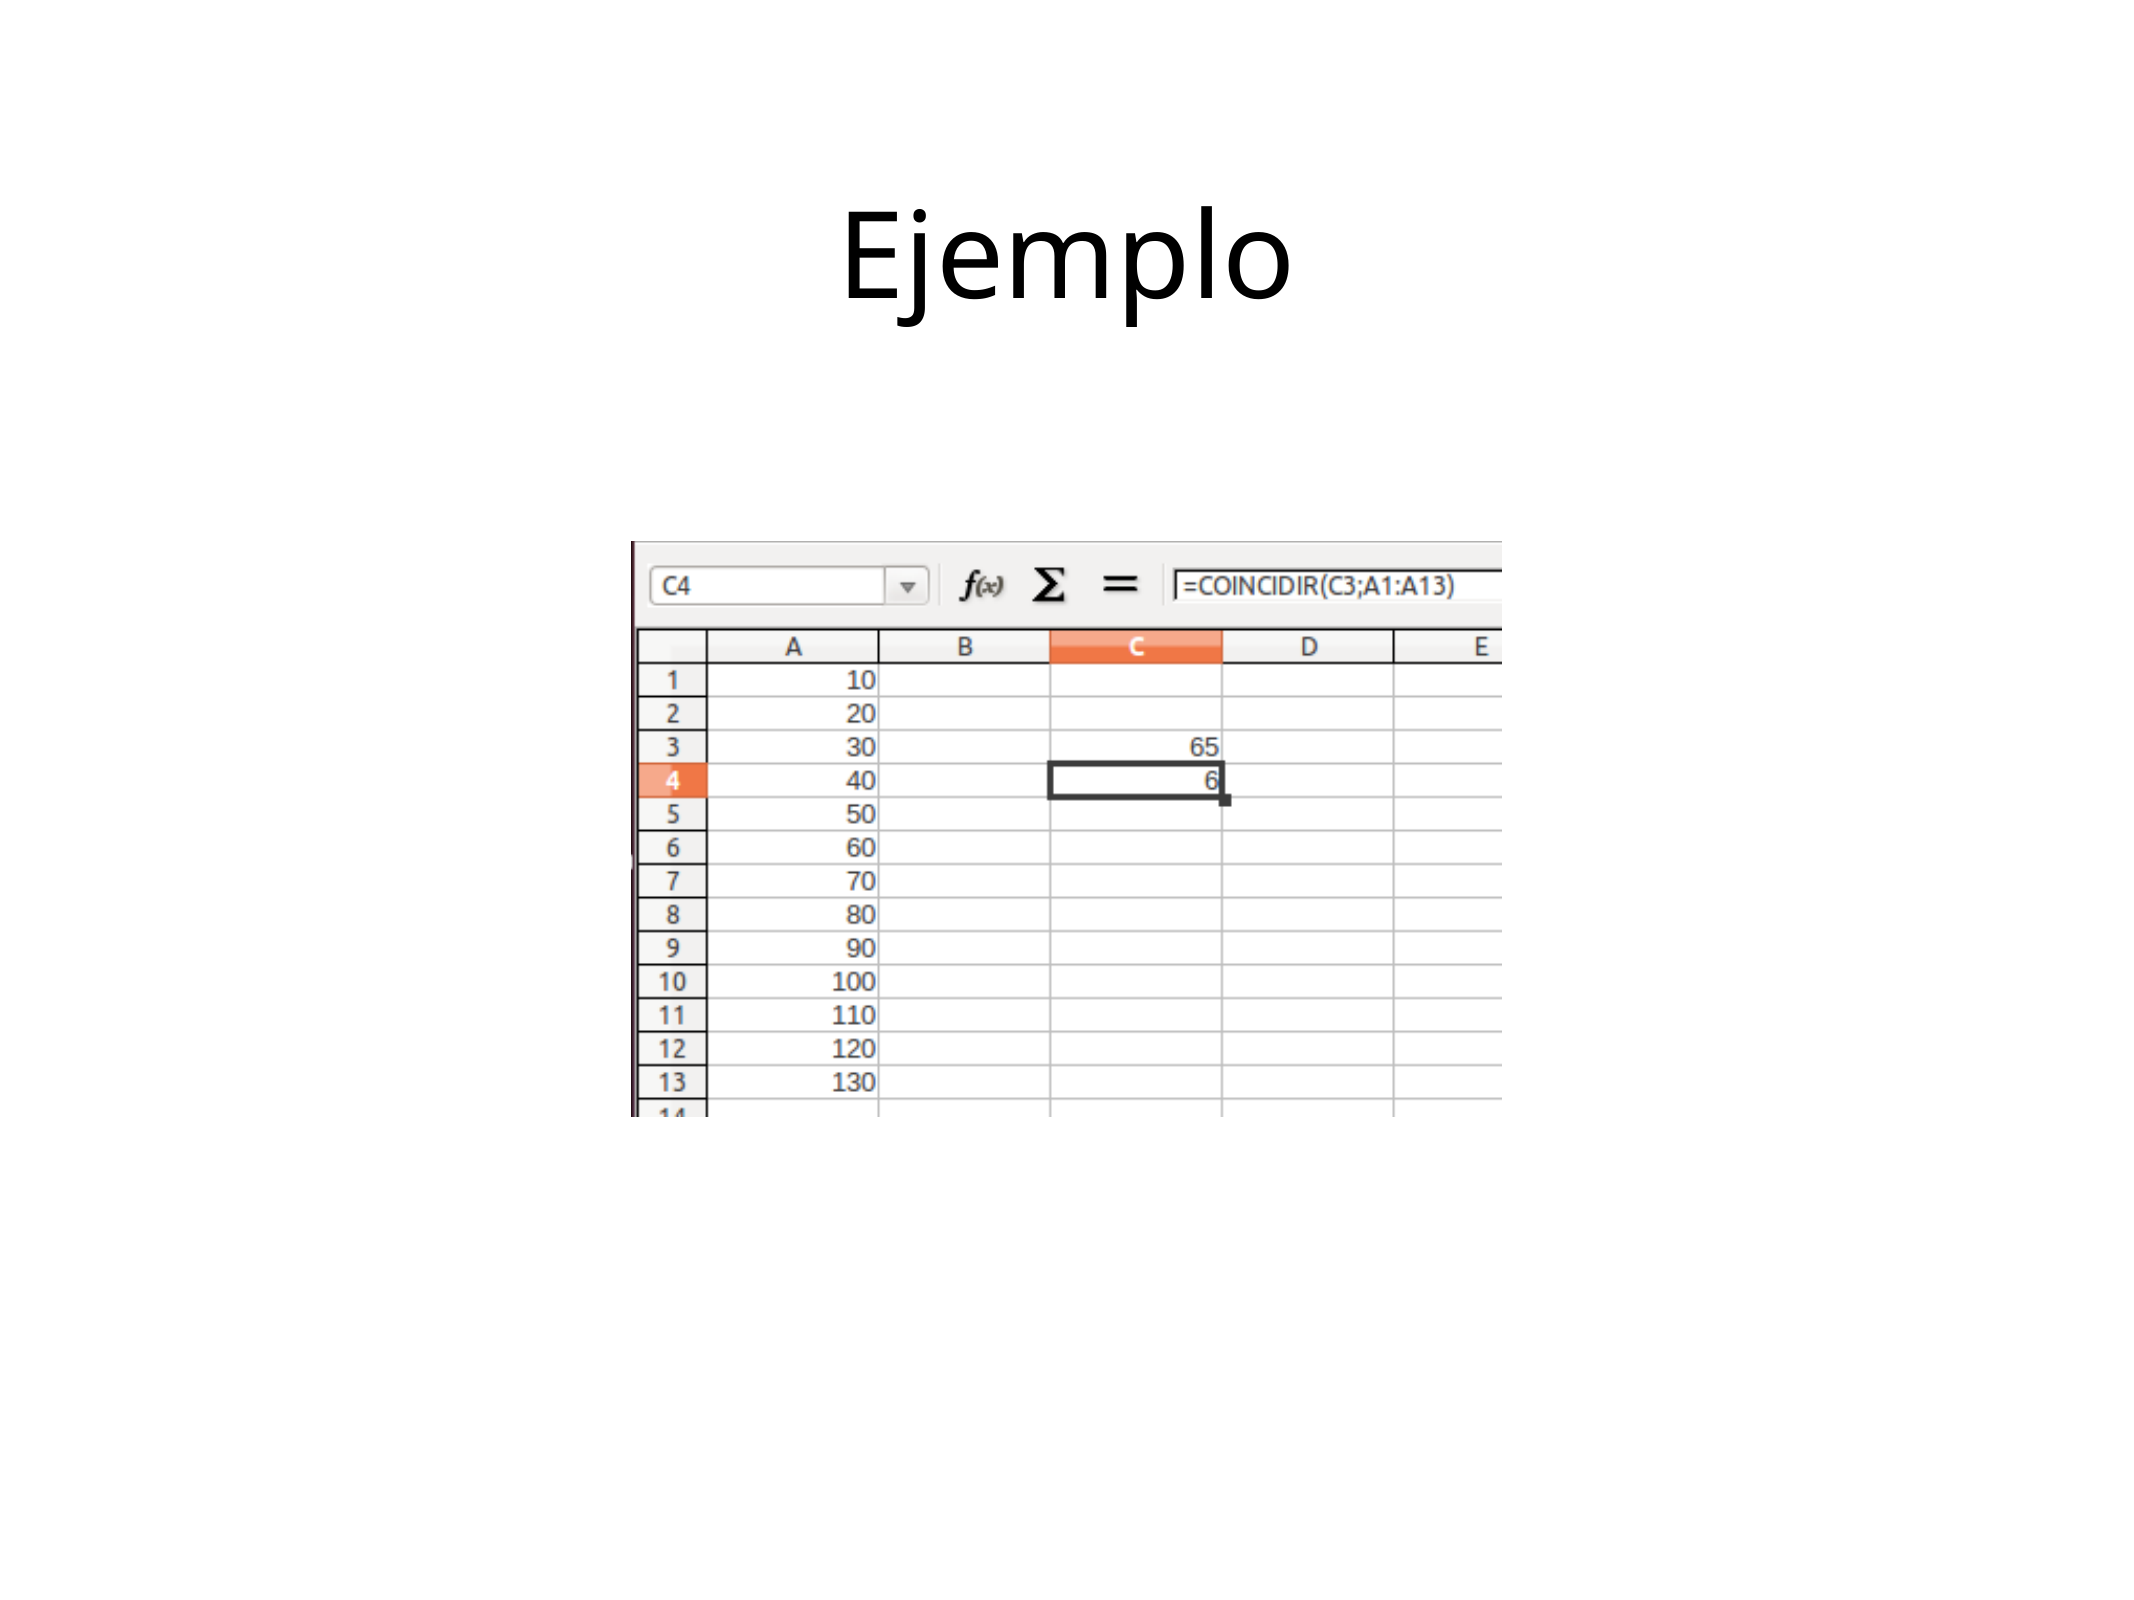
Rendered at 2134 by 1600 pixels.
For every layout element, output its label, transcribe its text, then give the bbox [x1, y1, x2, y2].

title Ejemplo [156, 72, 1978, 428]
picture [631, 541, 1502, 1117]
